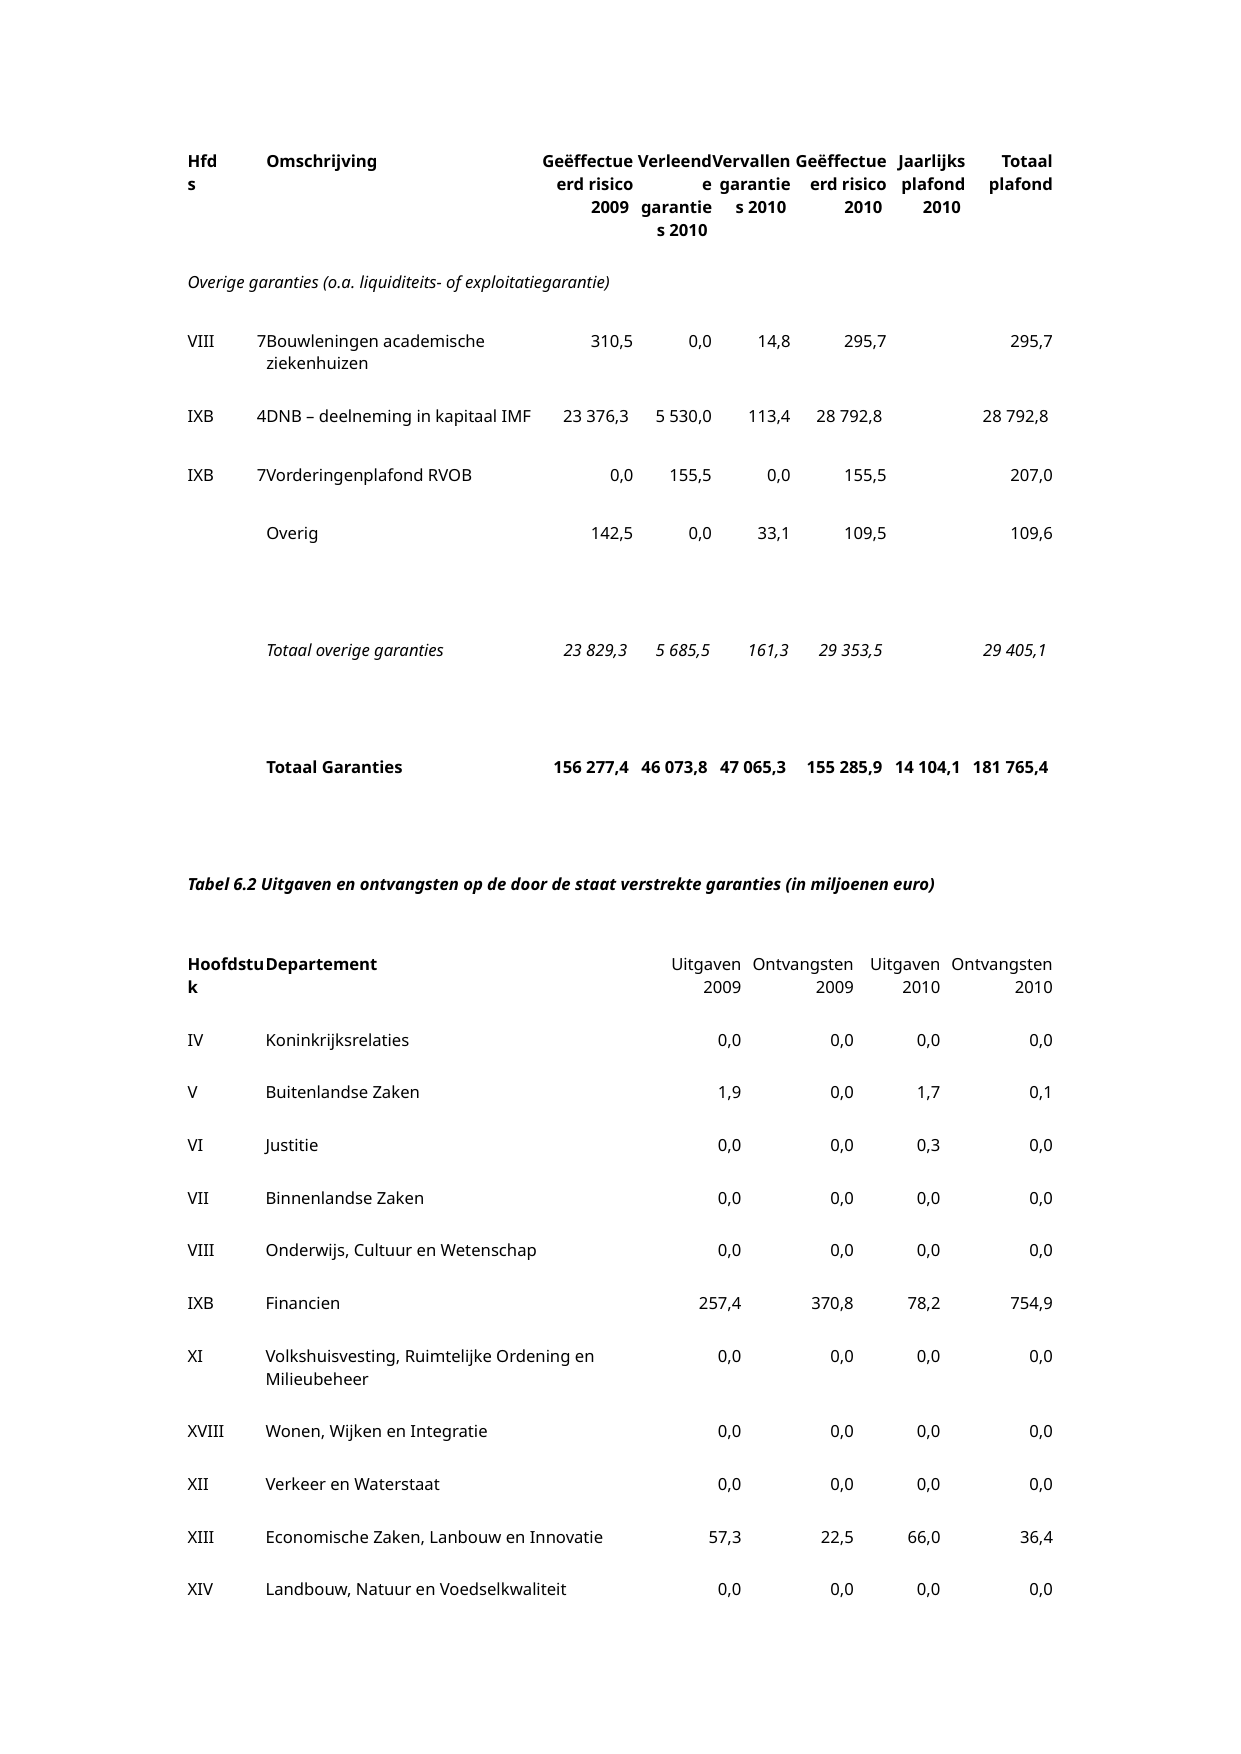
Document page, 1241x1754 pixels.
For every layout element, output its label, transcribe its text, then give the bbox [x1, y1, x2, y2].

table_cell 14,8 [712, 329, 790, 405]
table_header Uitgaven 2010 [854, 953, 940, 1028]
table_header Omschrijving [266, 150, 537, 271]
table_cell 0,0 [940, 1134, 1053, 1186]
table_header Verleende garanties 2010 [633, 150, 712, 271]
table_cell [633, 697, 712, 755]
table_cell 257,4 [646, 1292, 741, 1344]
table_cell 0,0 [646, 1028, 741, 1081]
table_cell Overig [266, 522, 537, 580]
table_cell 0,0 [741, 1420, 853, 1473]
table_cell 0,0 [854, 1186, 940, 1239]
table_cell 181 765,4 [965, 755, 1053, 814]
table_cell [266, 580, 537, 638]
table_cell 0,0 [741, 1028, 853, 1081]
table_cell 0,0 [940, 1239, 1053, 1292]
table_cell 0,0 [940, 1420, 1053, 1473]
table_cell [188, 580, 222, 638]
table_header Departement [265, 953, 646, 1028]
table_cell [886, 697, 965, 755]
table_cell [790, 271, 886, 329]
table_cell Volkshuisvesting, Ruimtelijke Ordening en Milieubeheer [265, 1345, 646, 1420]
table_cell 78,2 [854, 1292, 940, 1344]
table_cell V [188, 1081, 265, 1134]
table_cell IV [188, 1028, 265, 1081]
table_cell Koninkrijksrelaties [265, 1028, 646, 1081]
table_cell [633, 271, 712, 329]
table_cell 7 [223, 463, 266, 522]
table_cell [790, 697, 886, 755]
table_cell 29 353,5 [790, 639, 886, 697]
table_cell 36,4 [940, 1525, 1053, 1578]
table_cell 0,1 [940, 1081, 1053, 1134]
table_cell [965, 697, 1053, 755]
table_cell 57,3 [646, 1525, 741, 1578]
table_cell [266, 697, 537, 755]
table_cell 109,5 [790, 522, 886, 580]
table_cell [223, 639, 266, 697]
table_cell [965, 271, 1053, 329]
table_cell [790, 580, 886, 638]
table_cell 155 285,9 [790, 755, 886, 814]
table_cell Vorderingenplafond RVOB [266, 463, 537, 522]
table_header Ontvangsten 2009 [741, 953, 853, 1028]
table_cell [188, 522, 222, 580]
table_cell VII [188, 1186, 265, 1239]
table_cell 161,3 [712, 639, 790, 697]
table_cell 310,5 [537, 329, 633, 405]
table_cell [712, 271, 790, 329]
table_cell [965, 580, 1053, 638]
table_cell 0,0 [741, 1578, 853, 1601]
table_cell 0,0 [537, 463, 633, 522]
table_cell [886, 329, 965, 405]
table_cell [188, 697, 222, 755]
table_cell 754,9 [940, 1292, 1053, 1344]
table_cell 0,0 [854, 1578, 940, 1601]
table_cell XII [188, 1473, 265, 1525]
table_cell XIII [188, 1525, 265, 1578]
table_cell 0,0 [633, 329, 712, 405]
table_cell [223, 522, 266, 580]
table_cell [537, 697, 633, 755]
table_cell 29 405,1 [965, 639, 1053, 697]
table_cell [223, 755, 266, 814]
table_header Vervallen garanties 2010 [712, 150, 790, 271]
table_cell IXB [188, 405, 222, 463]
table_header Totaal plafond [965, 150, 1053, 271]
table_cell 0,0 [646, 1578, 741, 1601]
table_cell 142,5 [537, 522, 633, 580]
table_cell [886, 580, 965, 638]
table_cell XIV [188, 1578, 265, 1601]
table_cell XI [188, 1345, 265, 1420]
table_cell 4 [223, 405, 266, 463]
table_cell 0,0 [741, 1473, 853, 1525]
table_cell 28 792,8 [965, 405, 1053, 463]
table_header Hfds [188, 150, 222, 271]
table_cell 0,0 [646, 1420, 741, 1473]
table_header Geëffectueerd risico 2009 [537, 150, 633, 271]
table_cell IXB [188, 463, 222, 522]
table_cell [886, 271, 965, 329]
table_cell 33,1 [712, 522, 790, 580]
table_cell 1,7 [854, 1081, 940, 1134]
table_cell DNB – deelneming in kapitaal IMF [266, 405, 537, 463]
table_cell 22,5 [741, 1525, 853, 1578]
table_cell [188, 639, 222, 697]
table_header Geëffectueerd risico 2010 [790, 150, 886, 271]
table_cell 0,0 [854, 1345, 940, 1420]
table_cell 47 065,3 [712, 755, 790, 814]
table_cell 295,7 [790, 329, 886, 405]
table_cell Totaal overige garanties [266, 639, 537, 697]
table_cell 0,0 [741, 1081, 853, 1134]
table_cell [886, 463, 965, 522]
table_header [223, 150, 266, 271]
table_cell [633, 580, 712, 638]
table_cell 0,0 [741, 1134, 853, 1186]
table_cell 7 [223, 329, 266, 405]
table_cell [188, 755, 222, 814]
table_cell 0,0 [741, 1186, 853, 1239]
table_cell 1,9 [646, 1081, 741, 1134]
table_cell 156 277,4 [537, 755, 633, 814]
table_cell 113,4 [712, 405, 790, 463]
table_cell Justitie [265, 1134, 646, 1186]
table_cell 23 376,3 [537, 405, 633, 463]
table_cell 0,0 [854, 1239, 940, 1292]
table_header Hoofdstuk [188, 953, 265, 1028]
table_cell 0,3 [854, 1134, 940, 1186]
table_cell [223, 697, 266, 755]
table_cell 0,0 [854, 1420, 940, 1473]
table_cell 0,0 [646, 1134, 741, 1186]
table_cell Economische Zaken, Lanbouw en Innovatie [265, 1525, 646, 1578]
table_cell 370,8 [741, 1292, 853, 1344]
table_cell Overige garanties (o.a. liquiditeits- of exploitatiegarantie) [188, 271, 633, 329]
table_cell [886, 405, 965, 463]
table_cell 207,0 [965, 463, 1053, 522]
table_cell 0,0 [646, 1239, 741, 1292]
table_cell 23 829,3 [537, 639, 633, 697]
table_cell 155,5 [790, 463, 886, 522]
table_cell 0,0 [940, 1473, 1053, 1525]
table_cell 0,0 [940, 1578, 1053, 1601]
table_cell 0,0 [854, 1473, 940, 1525]
table_cell Financien [265, 1292, 646, 1344]
table_cell [537, 580, 633, 638]
table_cell [712, 697, 790, 755]
table_cell 109,6 [965, 522, 1053, 580]
table_cell 0,0 [940, 1028, 1053, 1081]
table_cell VIII [188, 329, 222, 405]
table_cell VI [188, 1134, 265, 1186]
table_cell 0,0 [633, 522, 712, 580]
table_cell Wonen, Wijken en Integratie [265, 1420, 646, 1473]
table_cell [886, 639, 965, 697]
table_header Ontvangsten 2010 [940, 953, 1053, 1028]
table_cell Onderwijs, Cultuur en Wetenschap [265, 1239, 646, 1292]
table_cell IXB [188, 1292, 265, 1344]
table_cell [223, 580, 266, 638]
table_cell [712, 580, 790, 638]
table_cell 66,0 [854, 1525, 940, 1578]
table_cell Landbouw, Natuur en Voedselkwaliteit [265, 1578, 646, 1601]
table_cell 0,0 [854, 1028, 940, 1081]
table_cell 155,5 [633, 463, 712, 522]
table_cell Binnenlandse Zaken [265, 1186, 646, 1239]
table_cell 5 685,5 [633, 639, 712, 697]
table_cell [886, 522, 965, 580]
table_header Jaarlijks plafond 2010 [886, 150, 965, 271]
table_cell 0,0 [940, 1186, 1053, 1239]
text Tabel 6.2 Uitgaven en ontvangsten op de door de staat verstrekte garanties (in miljoenen euro) [187, 872, 1053, 895]
table_cell 0,0 [940, 1345, 1053, 1420]
table_cell 0,0 [646, 1473, 741, 1525]
table_cell Buitenlandse Zaken [265, 1081, 646, 1134]
table_cell 46 073,8 [633, 755, 712, 814]
table_cell Bouwleningen academische ziekenhuizen [266, 329, 537, 405]
table_cell 0,0 [741, 1239, 853, 1292]
table_cell 28 792,8 [790, 405, 886, 463]
table_cell 295,7 [965, 329, 1053, 405]
table_header Uitgaven 2009 [646, 953, 741, 1028]
table_cell 0,0 [741, 1345, 853, 1420]
table_cell VIII [188, 1239, 265, 1292]
table_cell Totaal Garanties [266, 755, 537, 814]
table_cell 0,0 [712, 463, 790, 522]
table_cell 0,0 [646, 1186, 741, 1239]
table_cell XVIII [188, 1420, 265, 1473]
table_cell 5 530,0 [633, 405, 712, 463]
table_cell Verkeer en Waterstaat [265, 1473, 646, 1525]
table_cell 0,0 [646, 1345, 741, 1420]
table_cell 14 104,1 [886, 755, 965, 814]
